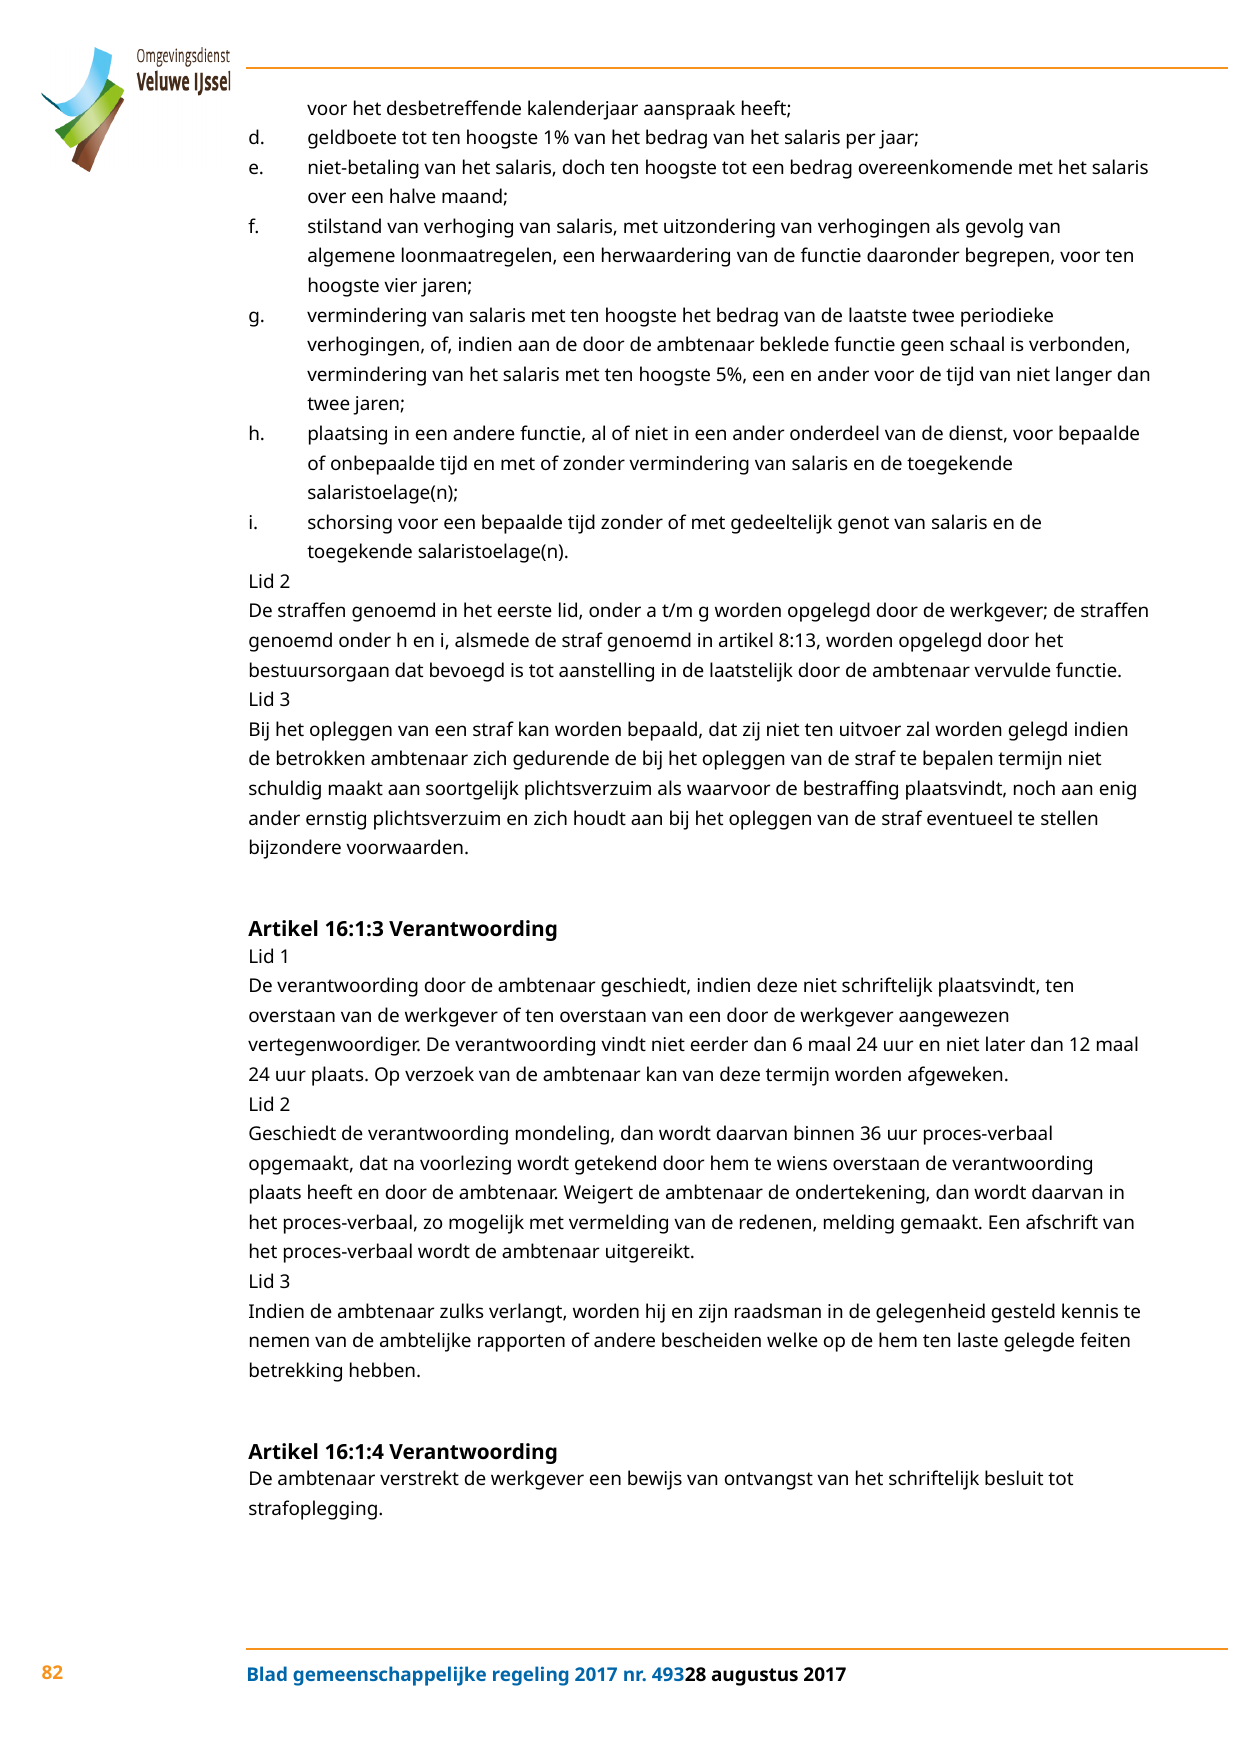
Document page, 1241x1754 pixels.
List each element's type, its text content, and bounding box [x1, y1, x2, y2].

list vermindering van salaris met ten hoogste het bedrag van de laatste twee periodieke verhogingen, of, indien aan de door de ambtenaar beklede functie geen schaal is verbonden, vermindering van het salaris met ten hoogste 5%, een en ander voor de tijd van niet langer dan twee jaren; [248, 302, 1152, 416]
text Indien de ambtenaar zulks verlangt, worden hij en zijn raadsman in de gelegenheid gesteld kennis te nemen van de ambtelijke rapporten of andere bescheiden welke op de hem ten laste gelegde feiten betrekking hebben. [248, 1298, 1152, 1383]
list schorsing voor een bepaalde tijd zonder of met gedeeltelijk genot van salaris en de toegekende salaristoelage(n). [248, 509, 1152, 564]
picture [41, 47, 231, 172]
text De verantwoording door de ambtenaar geschiedt, indien deze niet schriftelijk plaatsvindt, ten overstaan van de werkgever of ten overstaan van een door de werkgever aangewezen vertegenwoordiger. De verantwoording vindt niet eerder dan 6 maal 24 uur en niet later dan 12 maal 24 uur plaats. Op verzoek van de ambtenaar kan van deze termijn worden afgeweken. [248, 972, 1152, 1087]
list plaatsing in een andere functie, al of niet in een ander onderdeel van de dienst, voor bepaalde of onbepaalde tijd en met of zonder vermindering van salaris en de toegekende salaristoelage(n); [248, 420, 1152, 505]
text Geschiedt de verantwoording mondeling, dan wordt daarvan binnen 36 uur proces-verbaal opgemaakt, dat na voorlezing wordt getekend door hem te wiens overstaan de verantwoording plaats heeft en door de ambtenaar. Weigert de ambtenaar de ondertekening, dan wordt daarvan in het proces-verbaal, zo mogelijk met vermelding van de redenen, melding gemaakt. Een afschrift van het proces-verbaal wordt de ambtenaar uitgereikt. [248, 1120, 1152, 1264]
text Bij het opleggen van een straf kan worden bepaald, dat zij niet ten uitvoer zal worden gelegd indien de betrokken ambtenaar zich gedurende de bij het opleggen van de straf te bepalen termijn niet schuldig maakt aan soortgelijk plichtsverzuim als waarvoor de bestraffing plaatsvindt, noch aan enig ander ernstig plichtsverzuim en zich houdt aan bij het opleggen van de straf eventueel te stellen bijzondere voorwaarden. [248, 716, 1152, 860]
text Lid 3 [248, 686, 1152, 712]
list stilstand van verhoging van salaris, met uitzondering van verhogingen als gevolg van algemene loonmaatregelen, een herwaardering van de functie daaronder begrepen, voor ten hoogste vier jaren; [248, 213, 1152, 298]
text De ambtenaar verstrekt de werkgever een bewijs van ontvangst van het schriftelijk besluit tot strafoplegging. [248, 1465, 1152, 1521]
text De straffen genoemd in het eerste lid, onder a t/m g worden opgelegd door de werkgever; de straffen genoemd onder h en i, alsmede de straf genoemd in artikel 8:13, worden opgelegd door het bestuursorgaan dat bevoegd is tot aanstelling in de laatstelijk door de ambtenaar vervulde functie. [248, 598, 1152, 683]
list geldboete tot ten hoogste 1% van het bedrag van het salaris per jaar; [248, 124, 1152, 150]
text Lid 1 [248, 943, 1152, 968]
text Lid 3 [248, 1268, 1152, 1294]
text Lid 2 [248, 568, 1152, 594]
text Artikel 16:1:3 Verantwoording [248, 914, 1152, 943]
list voor het desbetreffende kalenderjaar aanspraak heeft; [248, 95, 1152, 121]
text Artikel 16:1:4 Verantwoording [248, 1437, 1152, 1465]
list niet-betaling van het salaris, doch ten hoogste tot een bedrag overeenkomende met het salaris over een halve maand; [248, 154, 1152, 209]
text Lid 2 [248, 1091, 1152, 1116]
